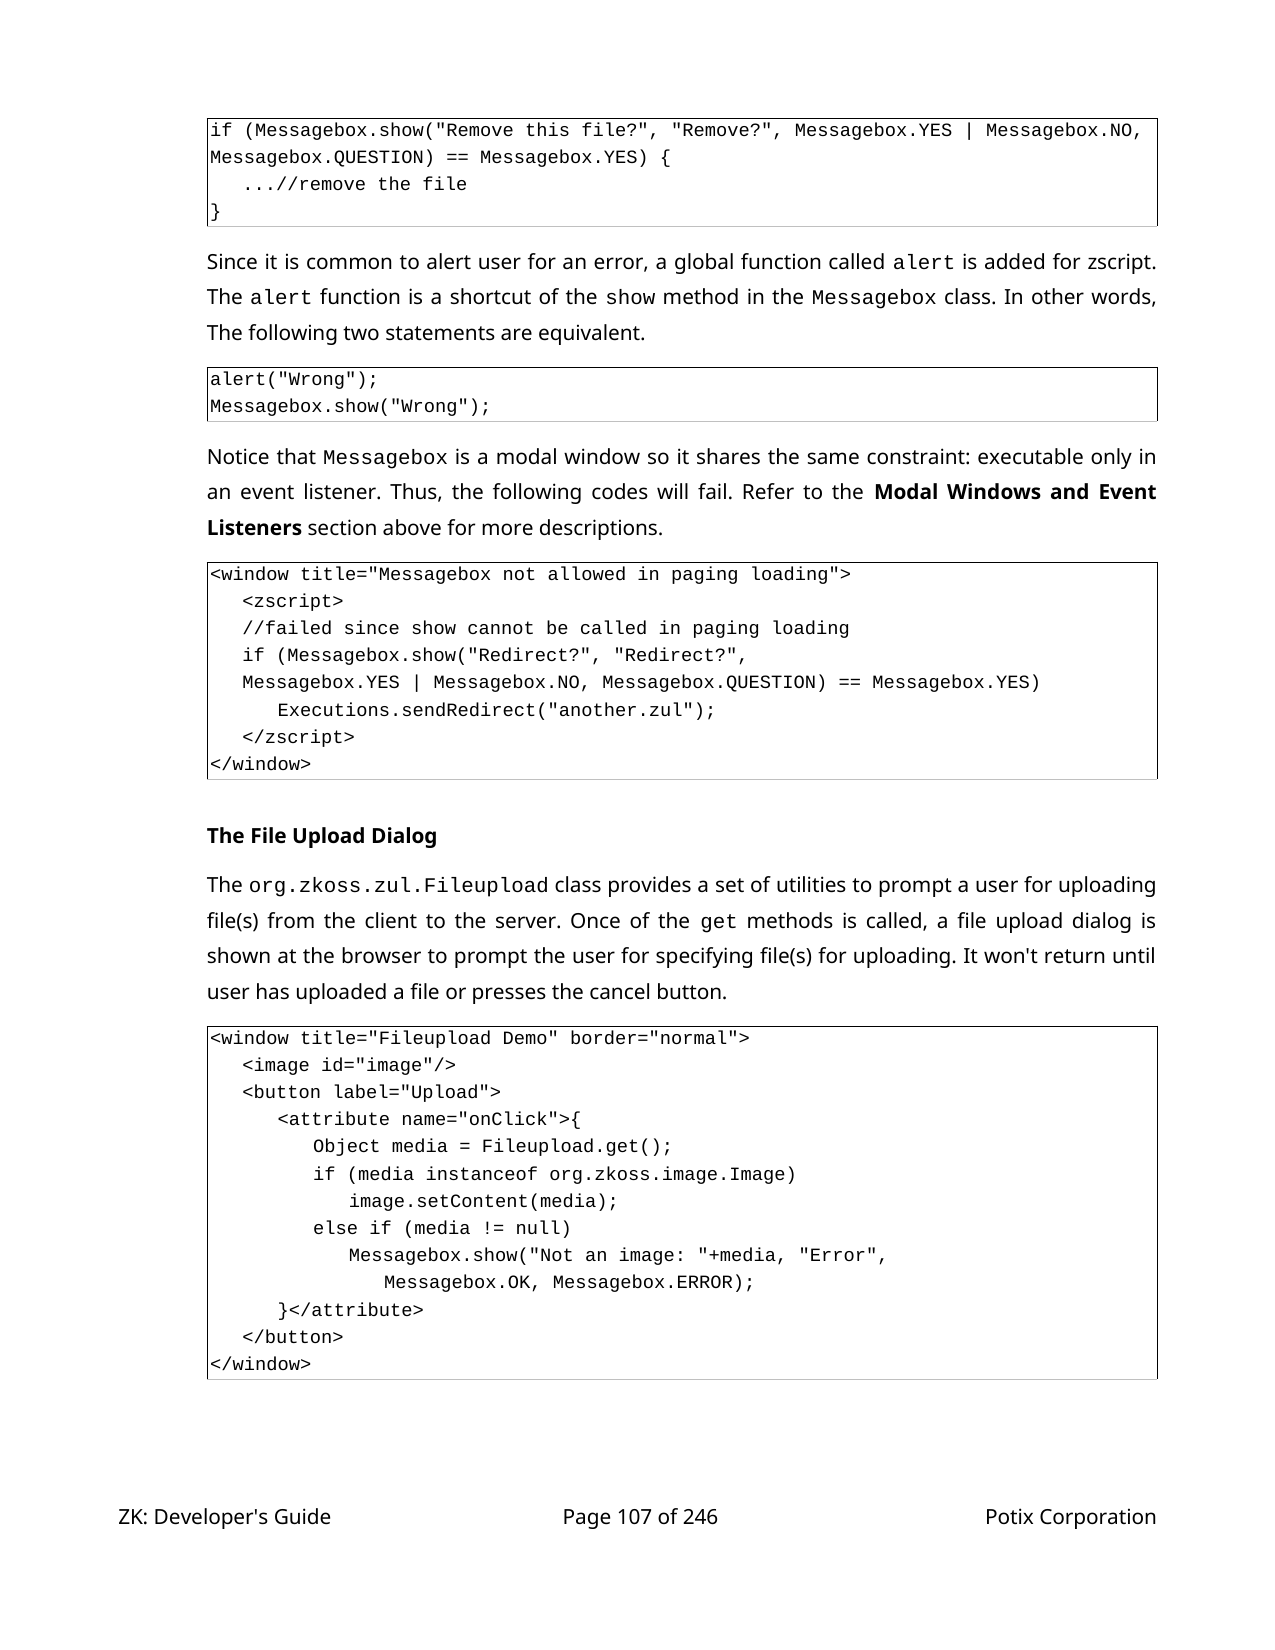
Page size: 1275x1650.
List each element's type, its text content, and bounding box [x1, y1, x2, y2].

text </button> [208, 1325, 1157, 1349]
text } [208, 199, 1157, 226]
text </zscript> [208, 725, 1157, 749]
text Since it is common to alert user for an error, a global function called alert is added for zscript. The alert function is a shortcut of the show method in the Messagebox class. In other words, The following two statements are equivalent. [207, 247, 1157, 346]
text Executions.sendRedirect("another.zul"); [208, 697, 1157, 722]
text Notice that Messagebox is a modal window so it shares the same constraint: executable only in an event listener. Thus, the following codes will fail. Refer to the Modal Windows and Event Listeners section above for more descriptions. [207, 442, 1157, 541]
text <window title="Fileupload Demo" border="normal"> [208, 1027, 1157, 1050]
text <zscript> [208, 589, 1157, 613]
text if (Messagebox.show("Redirect?", "Redirect?", [208, 643, 1157, 667]
text Messagebox.YES | Messagebox.NO, Messagebox.QUESTION) == Messagebox.YES) [208, 670, 1157, 694]
text }</attribute> [208, 1297, 1157, 1322]
text if (media instanceof org.zkoss.image.Image) [208, 1162, 1157, 1186]
text <window title="Messagebox not allowed in paging loading"> [208, 563, 1157, 586]
text image.setContent(media); [208, 1189, 1157, 1213]
text ...//remove the file [208, 172, 1157, 196]
text else if (media != null) [208, 1216, 1157, 1240]
text </window> [208, 1352, 1157, 1379]
text alert("Wrong"); [208, 368, 1157, 391]
text Object media = Fileupload.get(); [208, 1134, 1157, 1159]
text The org.zkoss.zul.Fileupload class provides a set of utilities to prompt a user for uploading file(s) from the client to the server. Once of the get methods is called, a file upload dialog is shown at the browser to prompt the user for specifying file(s) for uploading. It won't return until user has uploaded a file or presses the cancel button. [207, 871, 1157, 1005]
text //failed since show cannot be called in paging loading [208, 616, 1157, 640]
text Messagebox.show("Not an image: "+media, "Error", [208, 1243, 1157, 1267]
text <attribute name="onClick">{ [208, 1107, 1157, 1131]
subtitle The File Upload Dialog [207, 822, 1157, 850]
text <image id="image"/> [208, 1053, 1157, 1077]
text Messagebox.OK, Messagebox.ERROR); [208, 1270, 1157, 1294]
text </window> [208, 752, 1157, 779]
text if (Messagebox.show("Remove this file?", "Remove?", Messagebox.YES | Messagebox.NO, Messagebox.QUESTION) == Messagebox.YES) { [208, 119, 1157, 169]
text Messagebox.show("Wrong"); [208, 394, 1157, 421]
text <button label="Upload"> [208, 1080, 1157, 1104]
